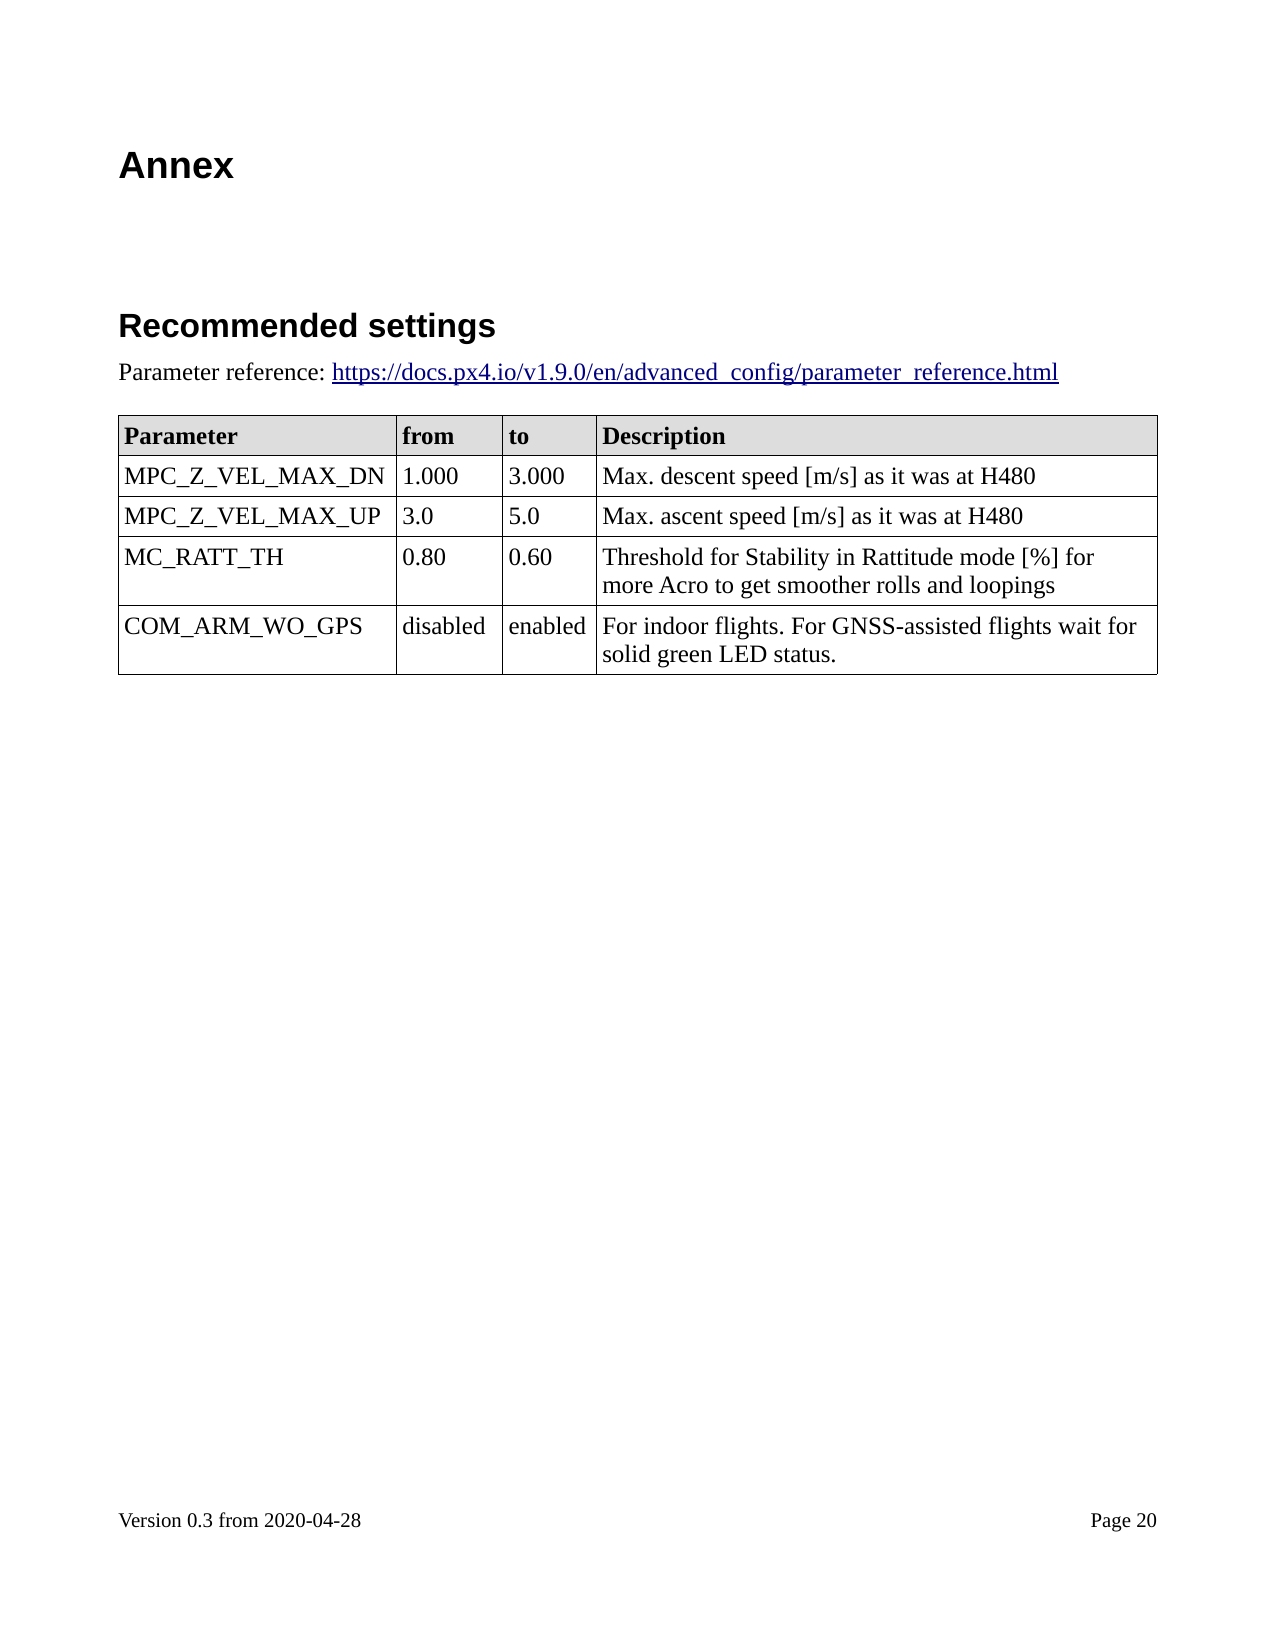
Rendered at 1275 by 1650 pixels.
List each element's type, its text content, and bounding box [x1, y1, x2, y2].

table_cell enabled [503, 606, 596, 674]
table_cell 5.0 [503, 497, 596, 536]
table_header to [503, 416, 596, 455]
table_cell MC_RATT_TH [119, 537, 396, 605]
text Parameter reference: https://docs.px4.io/v1.9.0/en/advanced_config/parameter_reference.html [118, 357, 1157, 386]
table_cell 3.0 [397, 497, 502, 536]
table_cell For indoor flights. For GNSS-assisted flights wait for solid green LED status. [597, 606, 1157, 674]
table_header Parameter [119, 416, 396, 455]
table_header from [397, 416, 502, 455]
table_cell MPC_Z_VEL_MAX_UP [119, 497, 396, 536]
table_cell COM_ARM_WO_GPS [119, 606, 396, 674]
table_cell 1.000 [397, 456, 502, 496]
table_cell MPC_Z_VEL_MAX_DN [119, 456, 396, 496]
table_cell Max. ascent speed [m/s] as it was at H480 [597, 497, 1157, 536]
table_cell 3.000 [503, 456, 596, 496]
subtitle Annex [118, 143, 1157, 187]
subtitle Recommended settings [118, 306, 1157, 345]
table_cell Max. descent speed [m/s] as it was at H480 [597, 456, 1157, 496]
table_cell 0.80 [397, 537, 502, 605]
table_cell disabled [397, 606, 502, 674]
table_cell Threshold for Stability in Rattitude mode [%] for more Acro to get smoother rolls and loopings [597, 537, 1157, 605]
table_header Description [597, 416, 1157, 455]
table_cell 0.60 [503, 537, 596, 605]
